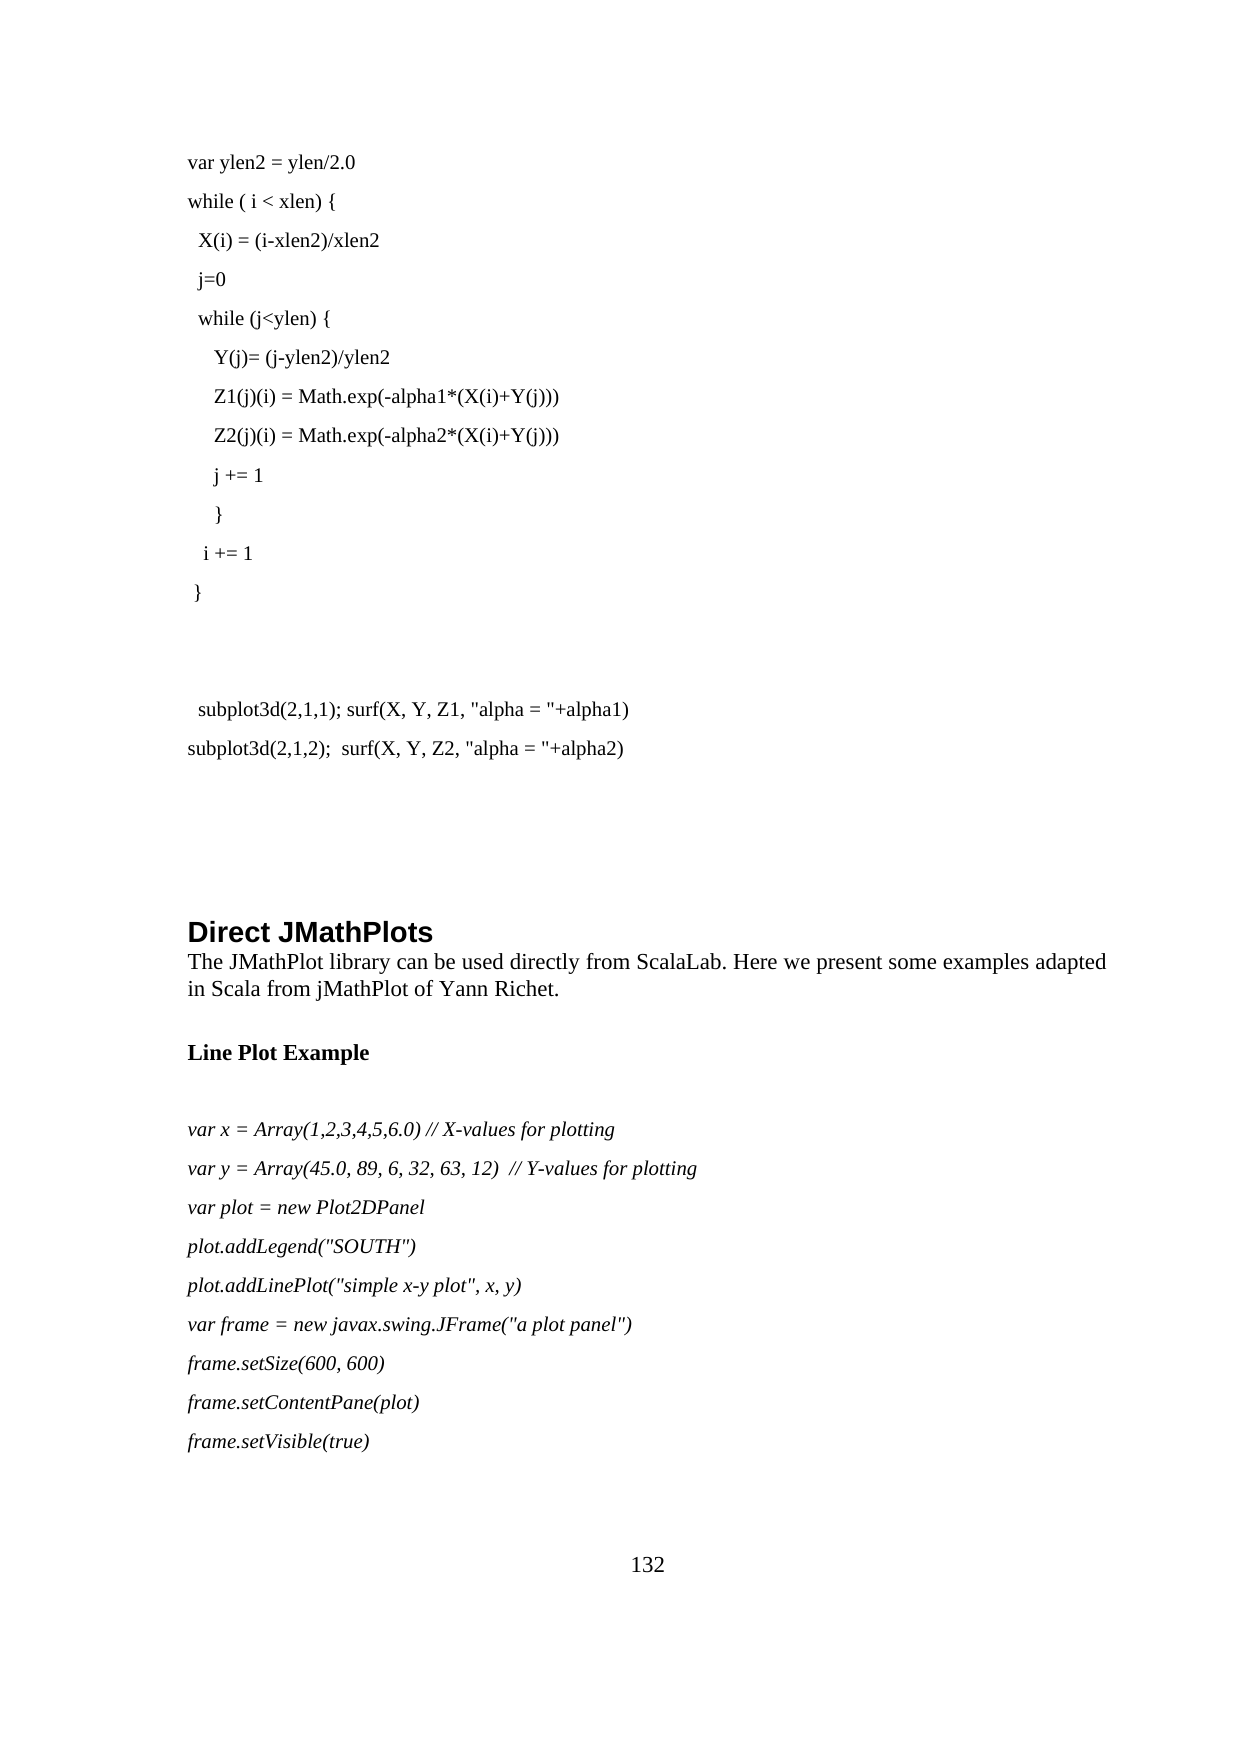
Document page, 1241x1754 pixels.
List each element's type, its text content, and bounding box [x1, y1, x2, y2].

text var plot = new Plot2DPanel [187, 1195, 1108, 1219]
text subplot3d(2,1,1); surf(X, Y, Z1, "alpha = "+alpha1) [187, 697, 1108, 721]
subtitle Line Plot Example [187, 1039, 1108, 1065]
text plot.addLinePlot("simple x-y plot", x, y) [187, 1273, 1108, 1297]
text i += 1 [187, 541, 1108, 565]
text var x = Array(1,2,3,4,5,6.0) // X-values for plotting [187, 1117, 1108, 1141]
text Z2(j)(i) = Math.exp(-alpha2*(X(i)+Y(j))) [187, 423, 1108, 447]
text var ylen2 = ylen/2.0 [187, 150, 1108, 174]
text } [187, 502, 1108, 526]
text j=0 [187, 267, 1108, 291]
text frame.setSize(600, 600) [187, 1351, 1108, 1375]
text plot.addLegend("SOUTH") [187, 1234, 1108, 1258]
text frame.setContentPane(plot) [187, 1390, 1108, 1414]
text X(i) = (i-xlen2)/xlen2 [187, 228, 1108, 252]
text Z1(j)(i) = Math.exp(-alpha1*(X(i)+Y(j))) [187, 384, 1108, 408]
text } [187, 580, 1108, 604]
text while (j<ylen) { [187, 306, 1108, 330]
text j += 1 [187, 462, 1108, 487]
text frame.setVisible(true) [187, 1429, 1108, 1453]
text Y(j)= (j-ylen2)/ylen2 [187, 345, 1108, 369]
subtitle Direct JMathPlots [187, 915, 1108, 948]
text var frame = new javax.swing.JFrame("a plot panel") [187, 1312, 1108, 1336]
text The JMathPlot library can be used directly from ScalaLab. Here we present some examples adapted in Scala from jMathPlot of Yann Richet. [187, 948, 1108, 1001]
text while ( i < xlen) { [187, 189, 1108, 213]
text subplot3d(2,1,2); surf(X, Y, Z2, "alpha = "+alpha2) [187, 736, 1108, 760]
text var y = Array(45.0, 89, 6, 32, 63, 12) // Y-values for plotting [187, 1156, 1108, 1180]
